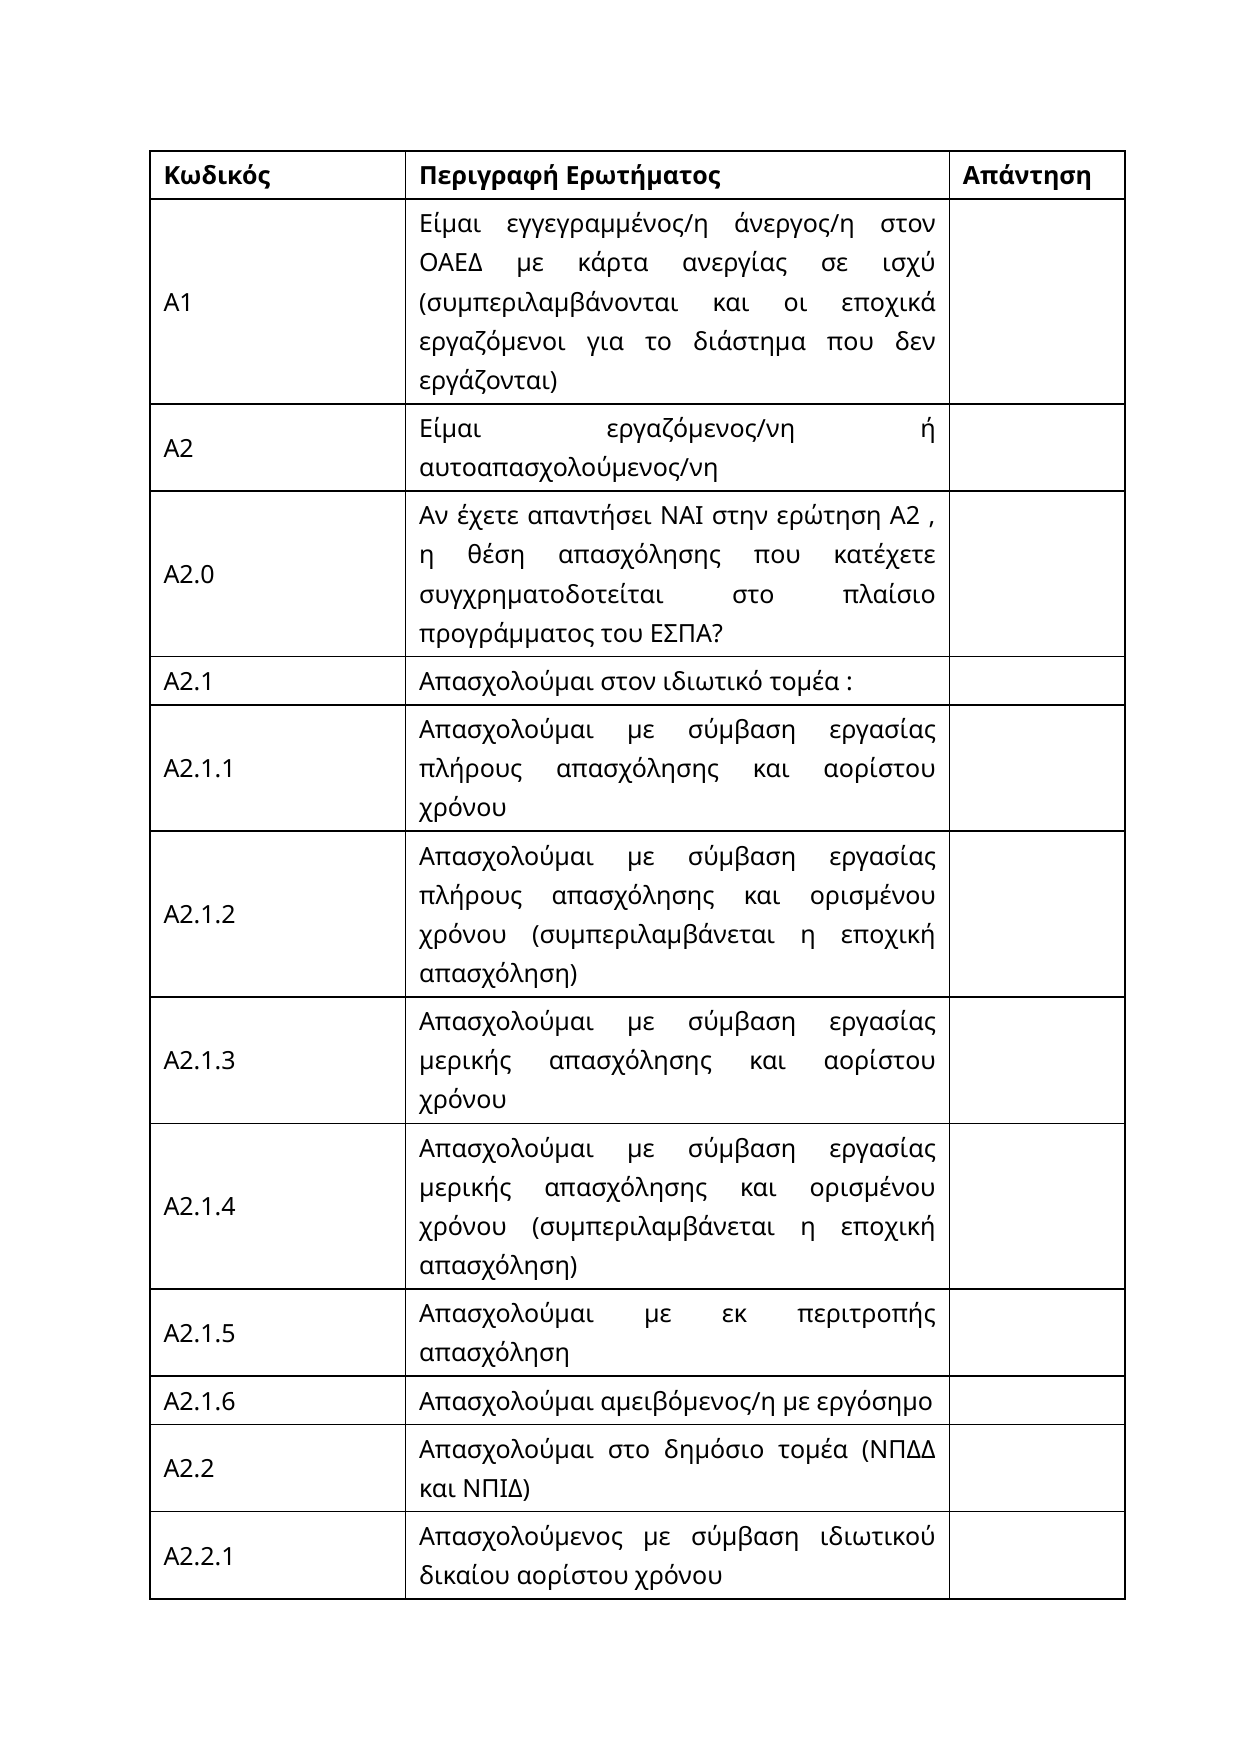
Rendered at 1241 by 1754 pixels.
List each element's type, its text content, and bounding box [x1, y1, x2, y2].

table_cell Απάντηση [950, 152, 1124, 198]
table_cell Α2.1.4 [151, 1124, 405, 1288]
table_cell [950, 200, 1124, 403]
table_cell [950, 706, 1124, 830]
table_cell Απασχολούμαι με σύμβαση εργασίας μερικής απασχόλησης και ορισμένου χρόνου (συμπεριλαμβάνεται η εποχική απασχόληση) [406, 1124, 949, 1288]
table_cell Α2 [151, 405, 405, 490]
table_cell [950, 657, 1124, 704]
table_cell Απασχολούμαι στο δημόσιο τομέα (ΝΠΔΔ και ΝΠΙΔ) [406, 1425, 949, 1511]
table_cell Α2.1.2 [151, 832, 405, 996]
table_cell [950, 1425, 1124, 1511]
table_cell Α2.2 [151, 1425, 405, 1511]
table_cell Είμαι εγγεγραμμένος/η άνεργος/η στον ΟΑΕΔ με κάρτα ανεργίας σε ισχύ (συμπεριλαμβάνονται και οι εποχικά εργαζόμενοι για το διάστημα που δεν εργάζονται) [406, 200, 949, 403]
table_cell [950, 832, 1124, 996]
table_cell [950, 492, 1124, 656]
table_cell Απασχολούμενος με σύμβαση ιδιωτικού δικαίου αορίστου χρόνου [406, 1512, 949, 1598]
table_cell Α2.1.5 [151, 1290, 405, 1375]
table_cell Κωδικός [151, 152, 405, 198]
table_cell [950, 1124, 1124, 1288]
table_cell Α2.0 [151, 492, 405, 656]
table_cell Απασχολούμαι στον ιδιωτικό τομέα : [406, 657, 949, 704]
table_cell Α1 [151, 200, 405, 403]
table_cell Απασχολούμαι με σύμβαση εργασίας πλήρους απασχόλησης και ορισμένου χρόνου (συμπεριλαμβάνεται η εποχική απασχόληση) [406, 832, 949, 996]
table_cell [950, 405, 1124, 490]
table_cell Απασχολούμαι με εκ περιτροπής απασχόληση [406, 1290, 949, 1375]
table_cell Περιγραφή Ερωτήματος [406, 152, 949, 198]
table_cell Α2.1 [151, 657, 405, 704]
table_cell Αν έχετε απαντήσει ΝΑΙ στην ερώτηση Α2 , η θέση απασχόλησης που κατέχετε συγχρηματοδοτείται στο πλαίσιο προγράμματος του ΕΣΠΑ? [406, 492, 949, 656]
table_cell Απασχολούμαι αμειβόμενος/η με εργόσημο [406, 1377, 949, 1423]
table_cell Απασχολούμαι με σύμβαση εργασίας πλήρους απασχόλησης και αορίστου χρόνου [406, 706, 949, 830]
table_cell [950, 1290, 1124, 1375]
table_cell [950, 1377, 1124, 1423]
table_cell [950, 998, 1124, 1122]
table_cell Απασχολούμαι με σύμβαση εργασίας μερικής απασχόλησης και αορίστου χρόνου [406, 998, 949, 1122]
table_cell Α2.1.6 [151, 1377, 405, 1423]
table_cell Α2.2.1 [151, 1512, 405, 1598]
table_cell [950, 1512, 1124, 1598]
table_cell Είμαι εργαζόμενος/νη ή αυτοαπασχολούμενος/νη [406, 405, 949, 490]
table_cell Α2.1.3 [151, 998, 405, 1122]
table_cell Α2.1.1 [151, 706, 405, 830]
